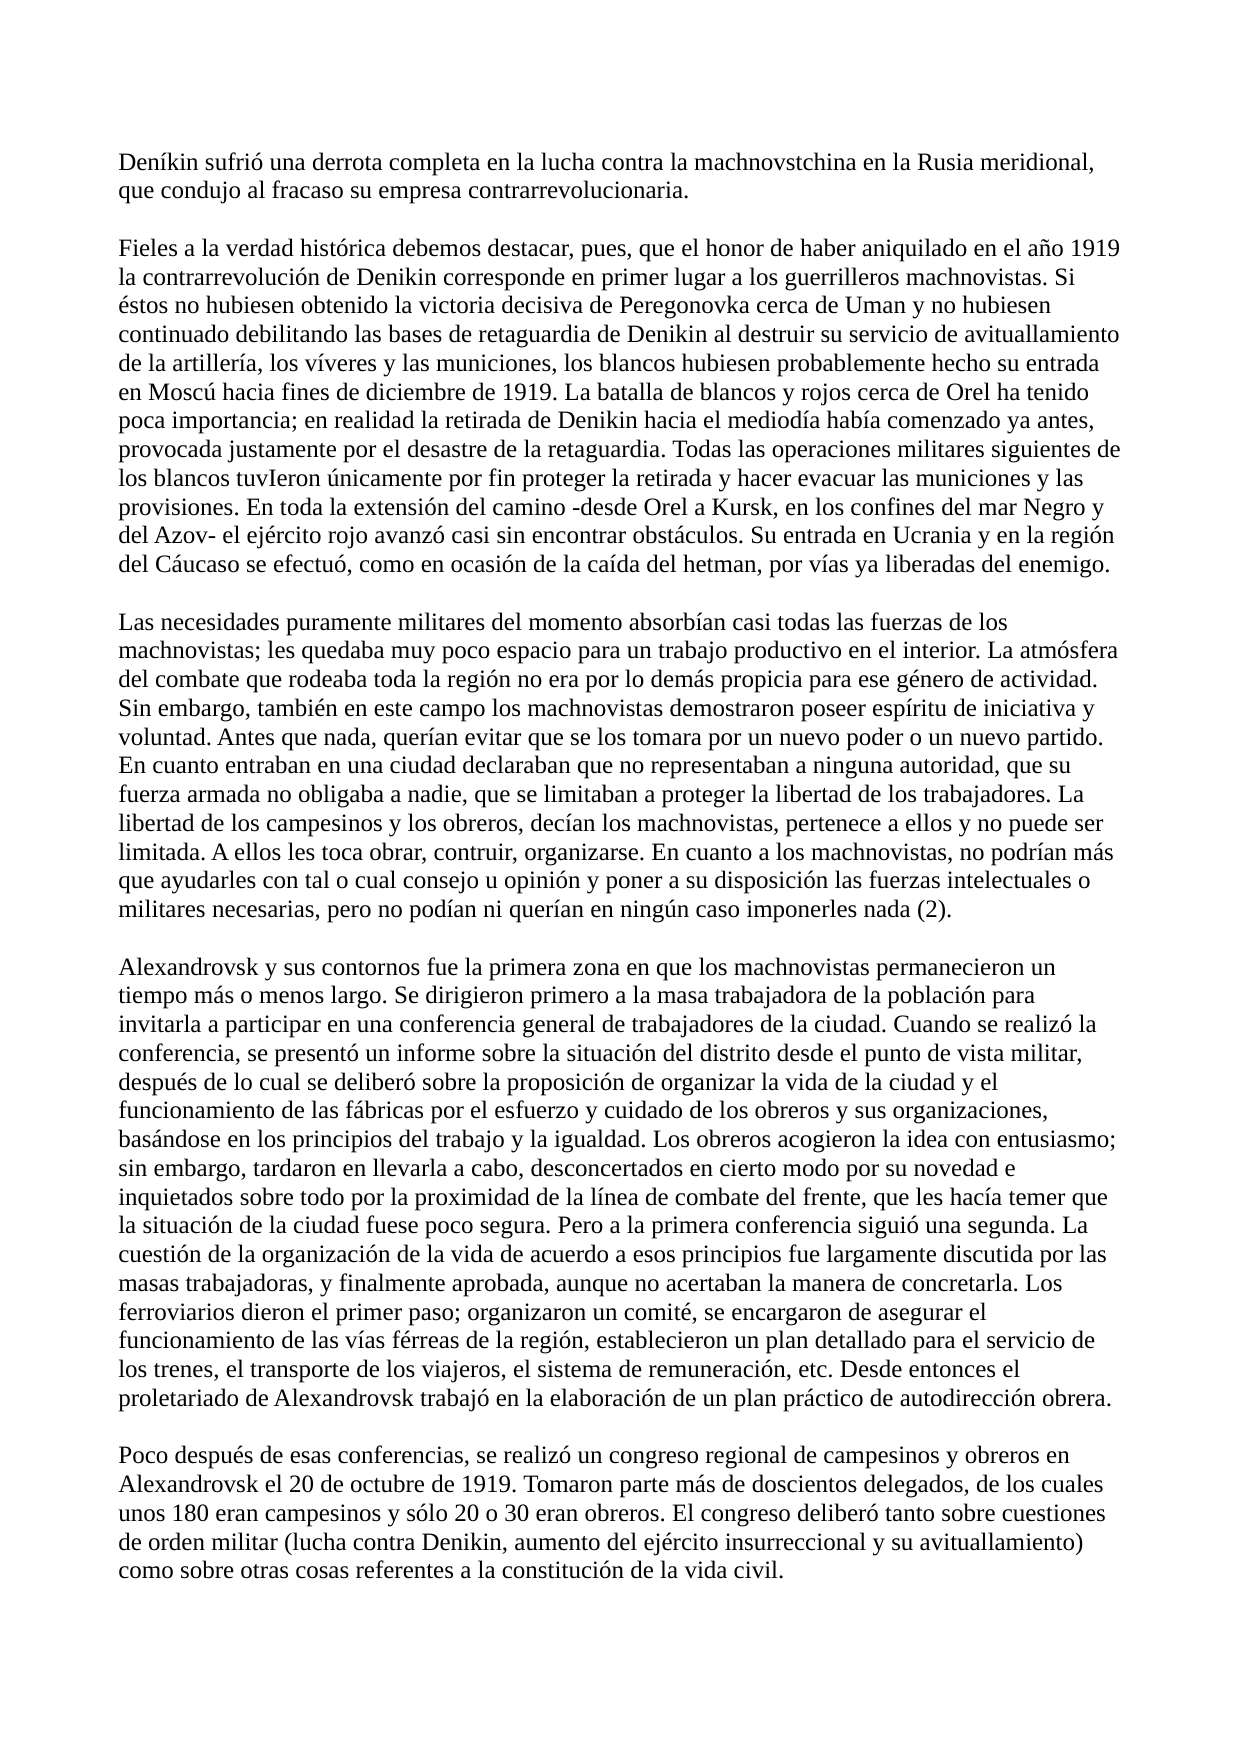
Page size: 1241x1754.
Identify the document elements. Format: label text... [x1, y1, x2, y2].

text Fieles a la verdad histórica debemos destacar, pues, que el honor de haber aniquilado en el año 1919 la contrarrevolución de Denikin corresponde en primer lugar a los guerrilleros machnovistas. Si éstos no hubiesen obtenido la victoria decisiva de Peregonovka cerca de Uman y no hubiesen continuado debilitando las bases de retaguardia de Denikin al destruir su servicio de avituallamiento de la artillería, los víveres y las municiones, los blancos hubiesen probablemente hecho su entrada en Moscú hacia fines de diciembre de 1919. La batalla de blancos y rojos cerca de Orel ha tenido poca importancia; en realidad la retirada de Denikin hacia el mediodía había comenzado ya antes, provocada justamente por el desastre de la retaguardia. Todas las operaciones militares siguientes de los blancos tuvIeron únicamente por fin proteger la retirada y hacer evacuar las municiones y las provisiones. En toda la extensión del camino -desde Orel a Kursk, en los confines del mar Negro y del Azov- el ejército rojo avanzó casi sin encontrar obstáculos. Su entrada en Ucrania y en la región del Cáucaso se efectuó, como en ocasión de la caída del hetman, por vías ya liberadas del enemigo. [118, 233, 1122, 578]
text Deníkin sufrió una derrota completa en la lucha contra la machnovstchina en la Rusia meridional, que condujo al fracaso su empresa contrarrevolucionaria. [118, 147, 1122, 204]
text Alexandrovsk y sus contornos fue la primera zona en que los machnovistas permanecieron un tiempo más o menos largo. Se dirigieron primero a la masa trabajadora de la población para invitarla a participar en una conferencia general de trabajadores de la ciudad. Cuando se realizó la conferencia, se presentó un informe sobre la situación del distrito desde el punto de vista militar, después de lo cual se deliberó sobre la proposición de organizar la vida de la ciudad y el funcionamiento de las fábricas por el esfuerzo y cuidado de los obreros y sus organizaciones, basándose en los principios del trabajo y la igualdad. Los obreros acogieron la idea con entusiasmo; sin embargo, tardaron en llevarla a cabo, desconcertados en cierto modo por su novedad e inquietados sobre todo por la proximidad de la línea de combate del frente, que les hacía temer que la situación de la ciudad fuese poco segura. Pero a la primera conferencia siguió una segunda. La cuestión de la organización de la vida de acuerdo a esos principios fue largamente discutida por las masas trabajadoras, y finalmente aprobada, aunque no acertaban la manera de concretarla. Los ferroviarios dieron el primer paso; organizaron un comité, se encargaron de asegurar el funcionamiento de las vías férreas de la región, establecieron un plan detallado para el servicio de los trenes, el transporte de los viajeros, el sistema de remuneración, etc. Desde entonces el proletariado de Alexandrovsk trabajó en la elaboración de un plan práctico de autodirección obrera. [118, 952, 1122, 1412]
text Las necesidades puramente militares del momento absorbían casi todas las fuerzas de los machnovistas; les quedaba muy poco espacio para un trabajo productivo en el interior. La atmósfera del combate que rodeaba toda la región no era por lo demás propicia para ese género de actividad. Sin embargo, también en este campo los machnovistas demostraron poseer espíritu de iniciativa y voluntad. Antes que nada, querían evitar que se los tomara por un nuevo poder o un nuevo partido. En cuanto entraban en una ciudad declaraban que no representaban a ninguna autoridad, que su fuerza armada no obligaba a nadie, que se limitaban a proteger la libertad de los trabajadores. La libertad de los campesinos y los obreros, decían los machnovistas, pertenece a ellos y no puede ser limitada. A ellos les toca obrar, contruir, organizarse. En cuanto a los machnovistas, no podrían más que ayudarles con tal o cual consejo u opinión y poner a su disposición las fuerzas intelectuales o militares necesarias, pero no podían ni querían en ningún caso imponerles nada (2). [118, 607, 1122, 923]
text Poco después de esas conferencias, se realizó un congreso regional de campesinos y obreros en Alexandrovsk el 20 de octubre de 1919. Tomaron parte más de doscientos delegados, de los cuales unos 180 eran campesinos y sólo 20 o 30 eran obreros. El congreso deliberó tanto sobre cuestiones de orden militar (lucha contra Denikin, aumento del ejército insurreccional y su avituallamiento) como sobre otras cosas referentes a la constitución de la vida civil. [118, 1441, 1122, 1584]
